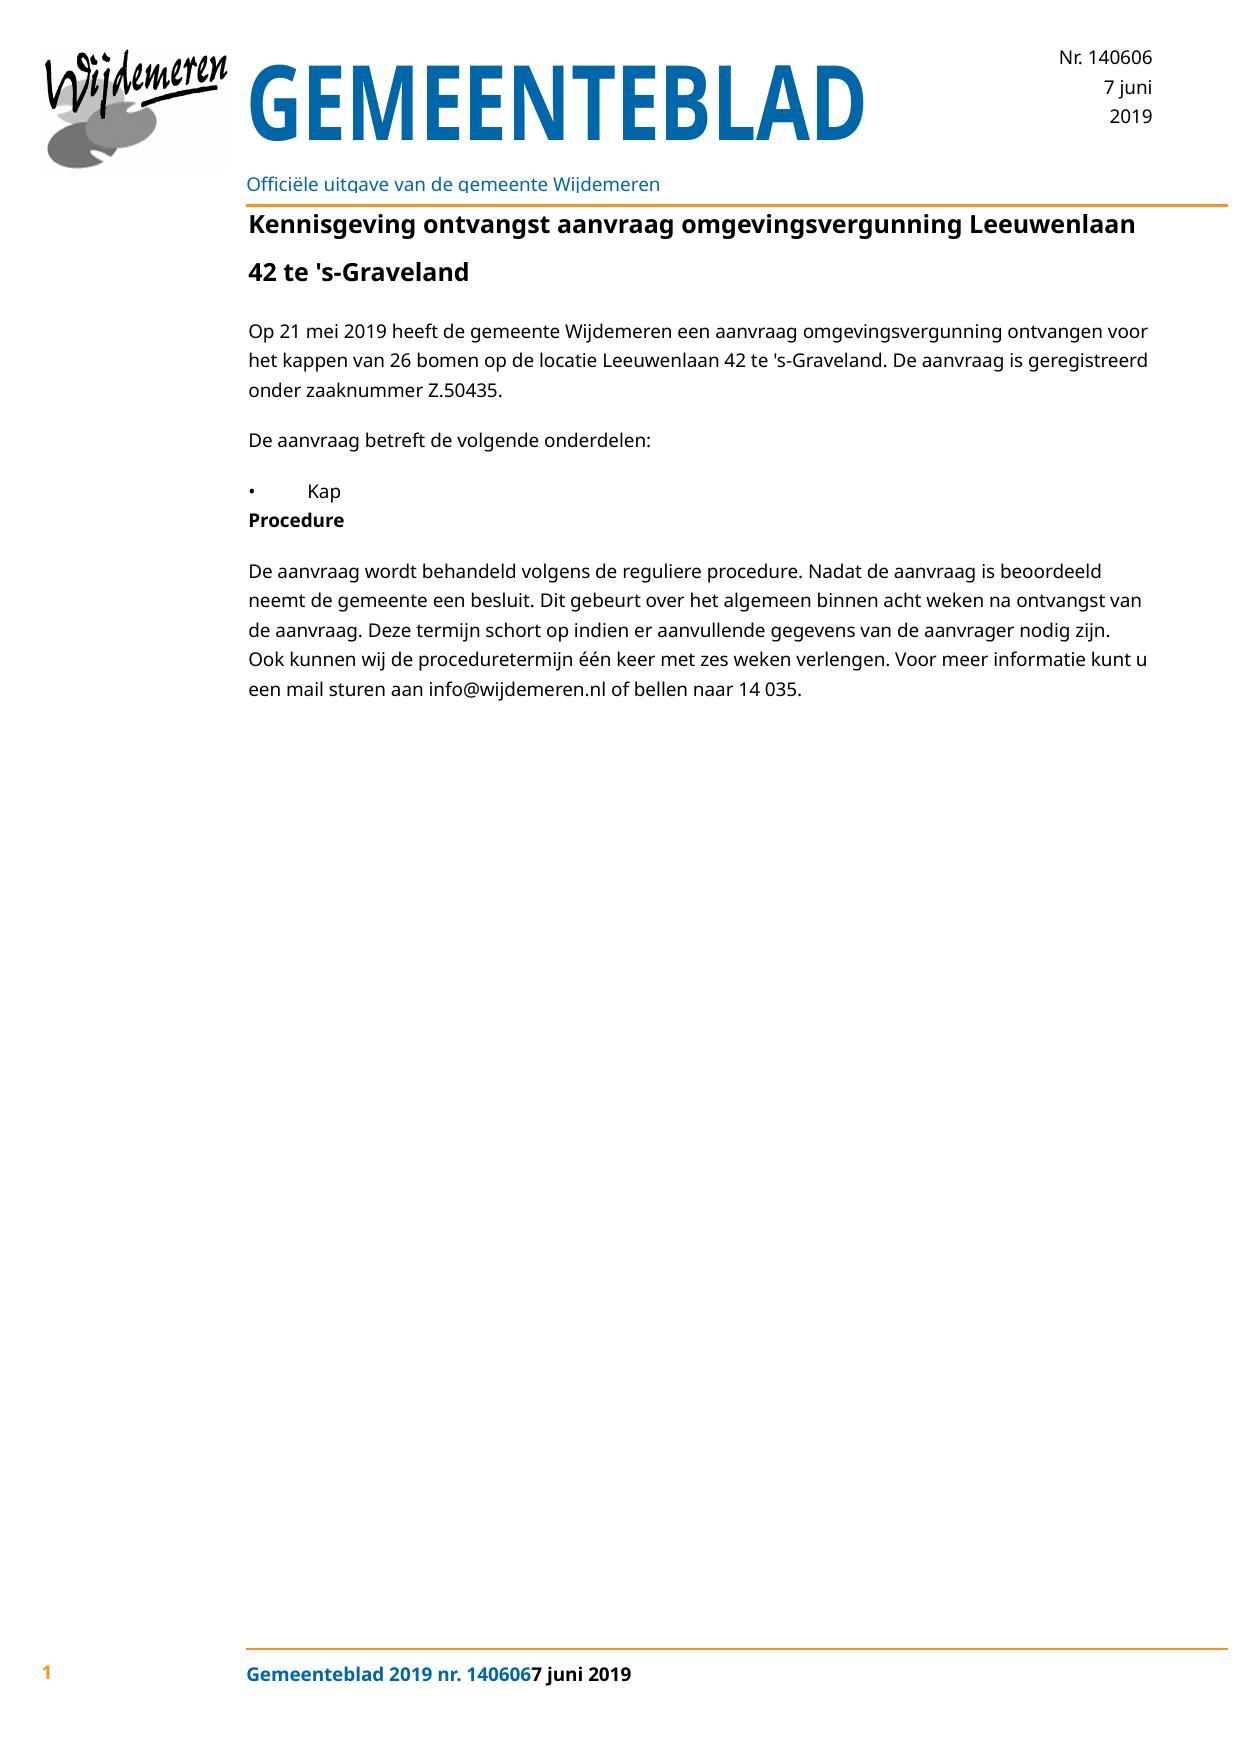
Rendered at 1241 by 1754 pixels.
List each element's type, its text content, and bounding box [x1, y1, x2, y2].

text Procedure [248, 507, 1152, 533]
text Op 21 mei 2019 heeft de gemeente Wijdemeren een aanvraag omgevingsvergunning ontvangen voor het kappen van 26 bomen op de locatie Leeuwenlaan 42 te 's-Graveland. De aanvraag is geregistreerd onder zaaknummer Z.50435. [248, 318, 1152, 403]
picture [41, 47, 231, 172]
list Kap [248, 478, 1152, 504]
text Kennisgeving ontvangst aanvraag omgevingsvergunning Leeuwenlaan 42 te 's-Graveland [248, 207, 1152, 288]
text De aanvraag wordt behandeld volgens de reguliere procedure. Nadat de aanvraag is beoordeeld neemt de gemeente een besluit. Dit gebeurt over het algemeen binnen acht weken na ontvangst van de aanvraag. Deze termijn schort op indien er aanvullende gegevens van de aanvrager nodig zijn. Ook kunnen wij de proceduretermijn één keer met zes weken verlengen. Voor meer informatie kunt u een mail sturen aan info@wijdemeren.nl of bellen naar 14 035. [248, 558, 1152, 702]
text De aanvraag betreft de volgende onderdelen: [248, 427, 1152, 453]
